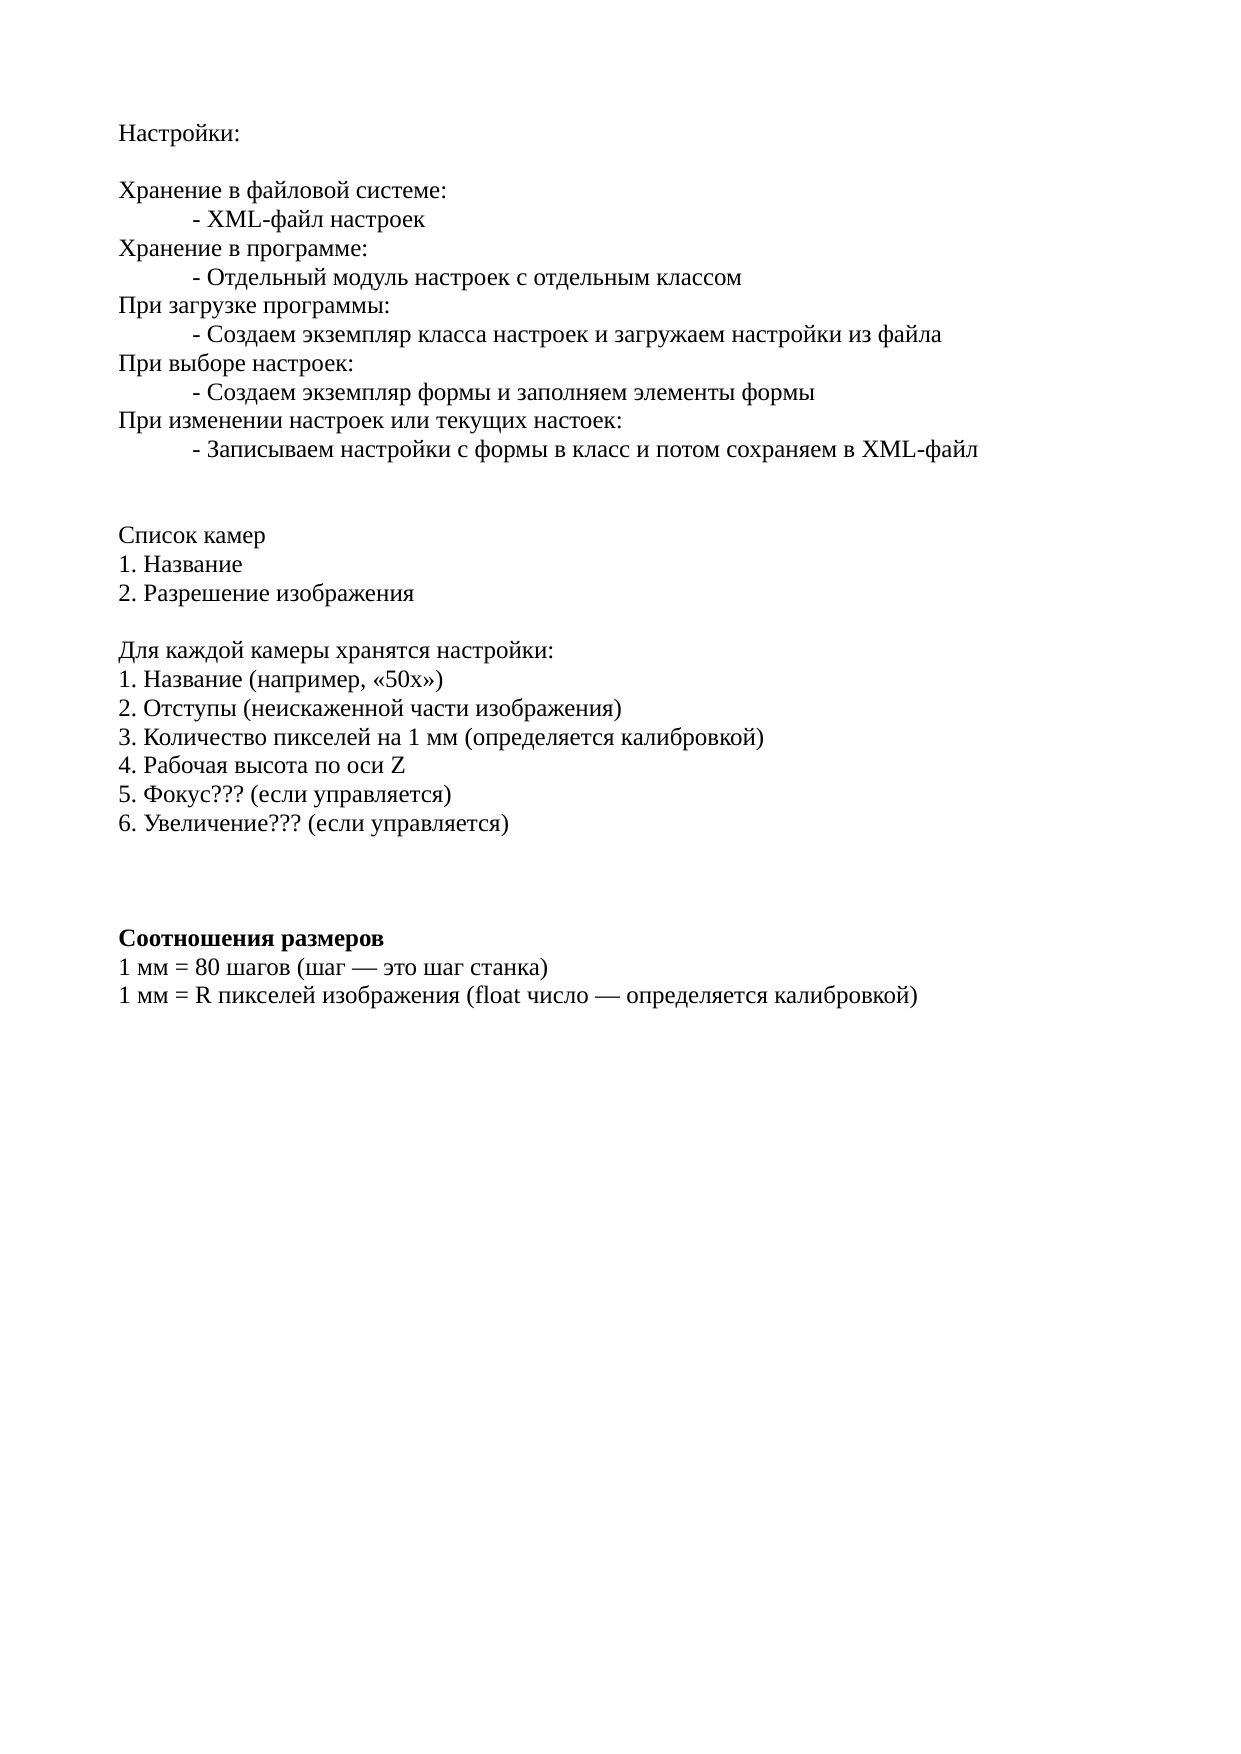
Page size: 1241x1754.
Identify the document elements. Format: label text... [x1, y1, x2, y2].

text 1 мм = R пикселей изображения (float число — определяется калибровкой) [118, 981, 1122, 1009]
text Для каждой камеры хранятся настройки: [118, 636, 1122, 664]
text Хранение в файловой системе: [118, 176, 1122, 204]
text При загрузке программы: [118, 291, 1122, 319]
text При изменении настроек или текущих настоек: [118, 406, 1122, 434]
text 4. Рабочая высота по оси Z [118, 751, 1122, 779]
text 6. Увеличение??? (если управляется) [118, 808, 1122, 837]
text 1 мм = 80 шагов (шаг — это шаг станка) [118, 952, 1122, 981]
text Список камер [118, 521, 1122, 549]
text 2. Отступы (неискаженной части изображения) [118, 693, 1122, 722]
text - XML-файл настроек [118, 204, 1122, 233]
text 2. Разрешение изображения [118, 578, 1122, 607]
text - Создаем экземпляр формы и заполняем элементы формы [118, 377, 1122, 406]
text Соотношения размеров [118, 923, 1122, 952]
text 1. Название (например, «50х») [118, 664, 1122, 693]
text 5. Фокус??? (если управляется) [118, 779, 1122, 808]
text При выборе настроек: [118, 348, 1122, 377]
text - Записываем настройки с формы в класс и потом сохраняем в XML-файл [118, 434, 1122, 463]
text Хранение в программе: [118, 233, 1122, 262]
text 3. Количество пикселей на 1 мм (определяется калибровкой) [118, 722, 1122, 751]
text - Создаем экземпляр класса настроек и загружаем настройки из файла [118, 319, 1122, 348]
text - Отдельный модуль настроек с отдельным классом [118, 262, 1122, 291]
text Настройки: [118, 118, 1122, 147]
text 1. Название [118, 549, 1122, 578]
